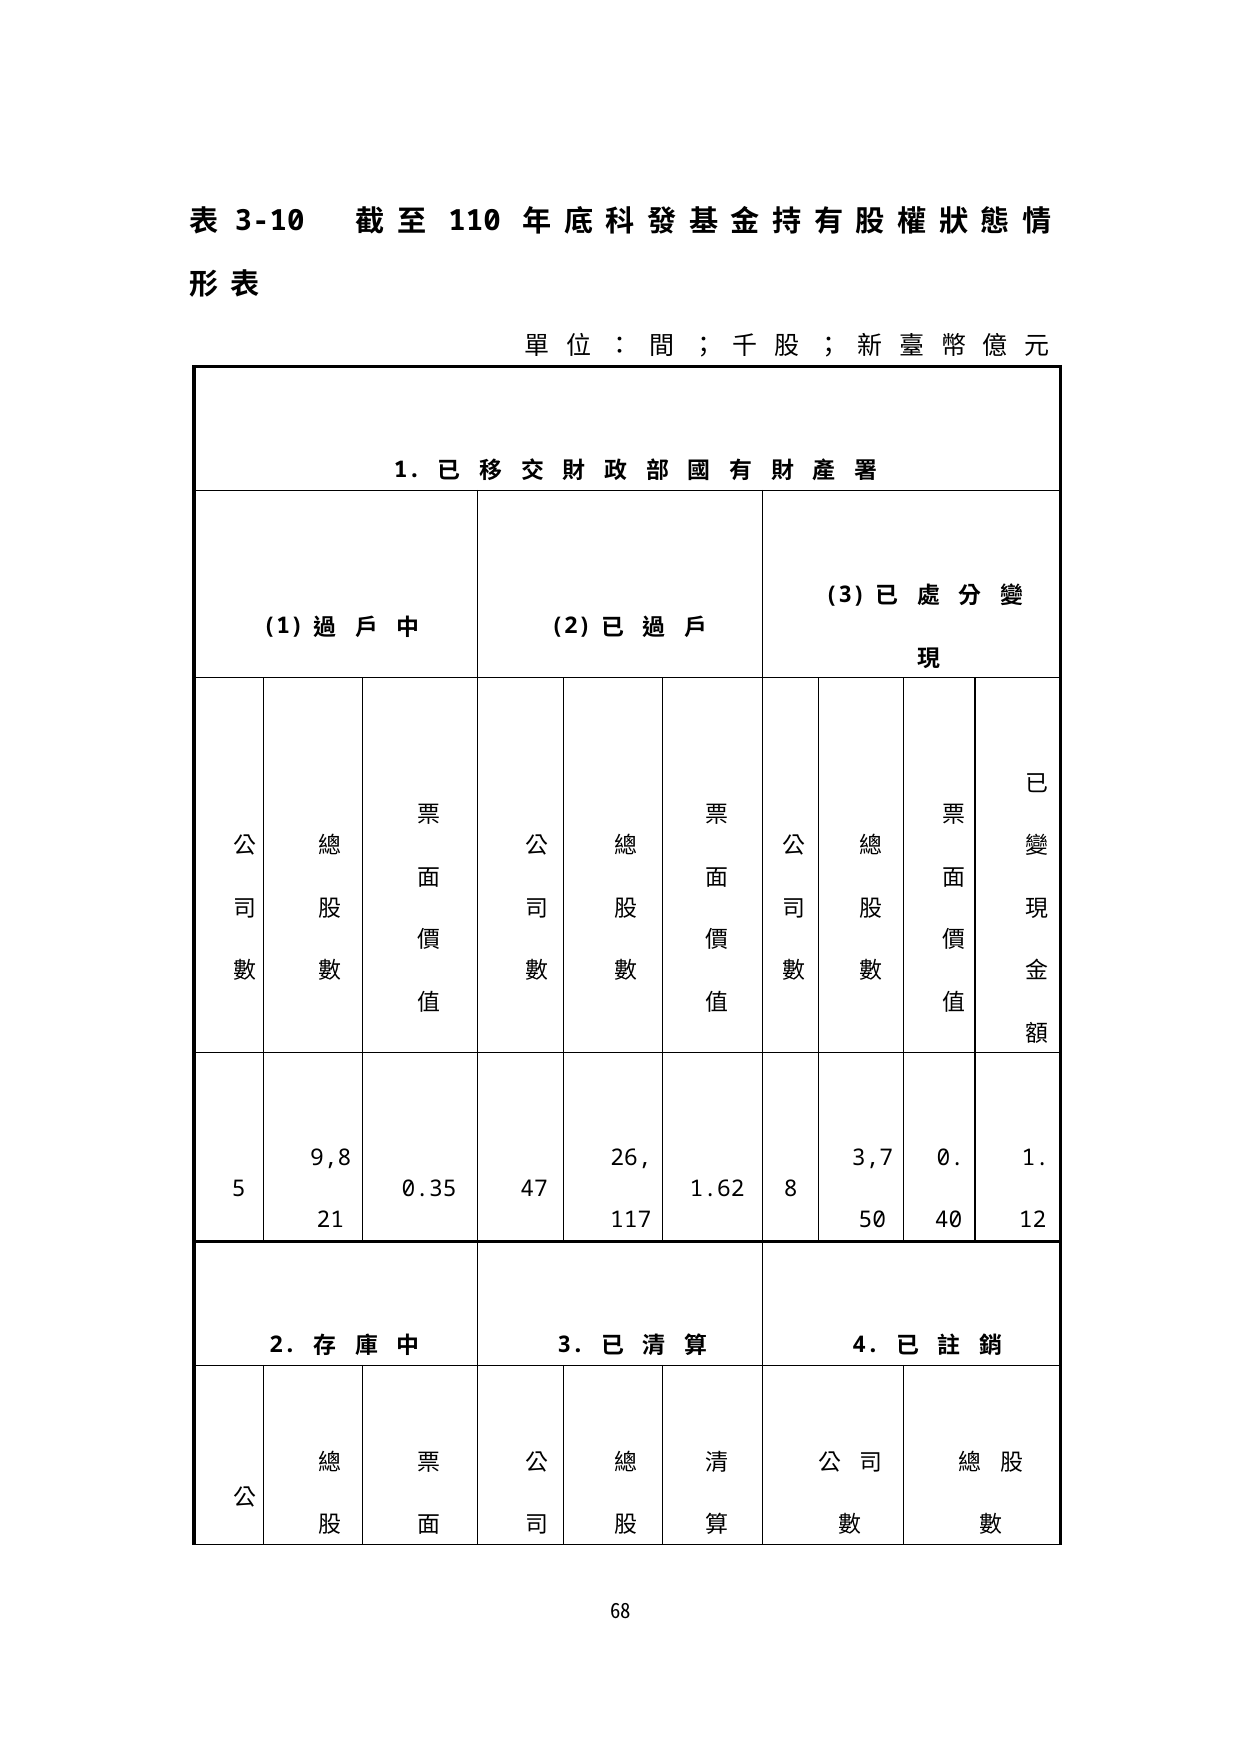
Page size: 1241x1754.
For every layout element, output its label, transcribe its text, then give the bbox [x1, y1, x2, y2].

table_header 1.已移交財政部國有財產署 [196, 368, 1059, 490]
table_cell 公 [196, 1366, 263, 1544]
table_cell 公司 [478, 1366, 563, 1544]
table_cell 3.已清算 [478, 1243, 762, 1365]
table_cell 總股數 [564, 678, 662, 1052]
table_cell 總股 [264, 1366, 362, 1544]
table_cell 3,750 [819, 1053, 903, 1240]
table_cell 票面價值 [663, 678, 762, 1052]
table_cell 公司數 [478, 678, 563, 1052]
table_cell 公司數 [196, 678, 263, 1052]
table_cell 5 [196, 1053, 263, 1240]
table_cell (3)已處分變現 [763, 491, 1059, 677]
table_cell 1.12 [976, 1053, 1059, 1240]
table_cell 47 [478, 1053, 563, 1240]
table_cell (1)過戶中 [196, 491, 477, 677]
table_cell 票面 [363, 1366, 477, 1544]
table_cell 1.62 [663, 1053, 762, 1240]
table_cell 8 [763, 1053, 818, 1240]
table_cell 9,821 [264, 1053, 362, 1240]
table_cell 公司數 [763, 1366, 903, 1544]
table_cell 2.存庫中 [196, 1243, 477, 1365]
table_cell 票面價值 [363, 678, 477, 1052]
table_cell 總股數 [264, 678, 362, 1052]
table_cell 票面價值 [904, 678, 974, 1052]
table_cell 26,117 [564, 1053, 662, 1240]
table_cell 0.40 [904, 1053, 974, 1240]
table_cell 0.35 [363, 1053, 477, 1240]
table_cell (2)已過戶 [478, 491, 762, 677]
table_cell 總股 [564, 1366, 662, 1544]
table_cell 清算 [663, 1366, 762, 1544]
table_cell 總股數 [819, 678, 903, 1052]
table_cell 總股數 [904, 1366, 1059, 1544]
text 單位：間；千股；新臺幣億元 [153, 302, 1058, 365]
table_cell 已變現金額 [976, 678, 1059, 1052]
text 表3-10 截至110年底科發基金持有股權狀態情形表 [153, 177, 1058, 302]
table_cell 公司數 [763, 678, 818, 1052]
table_cell 4.已註銷 [763, 1243, 1059, 1365]
